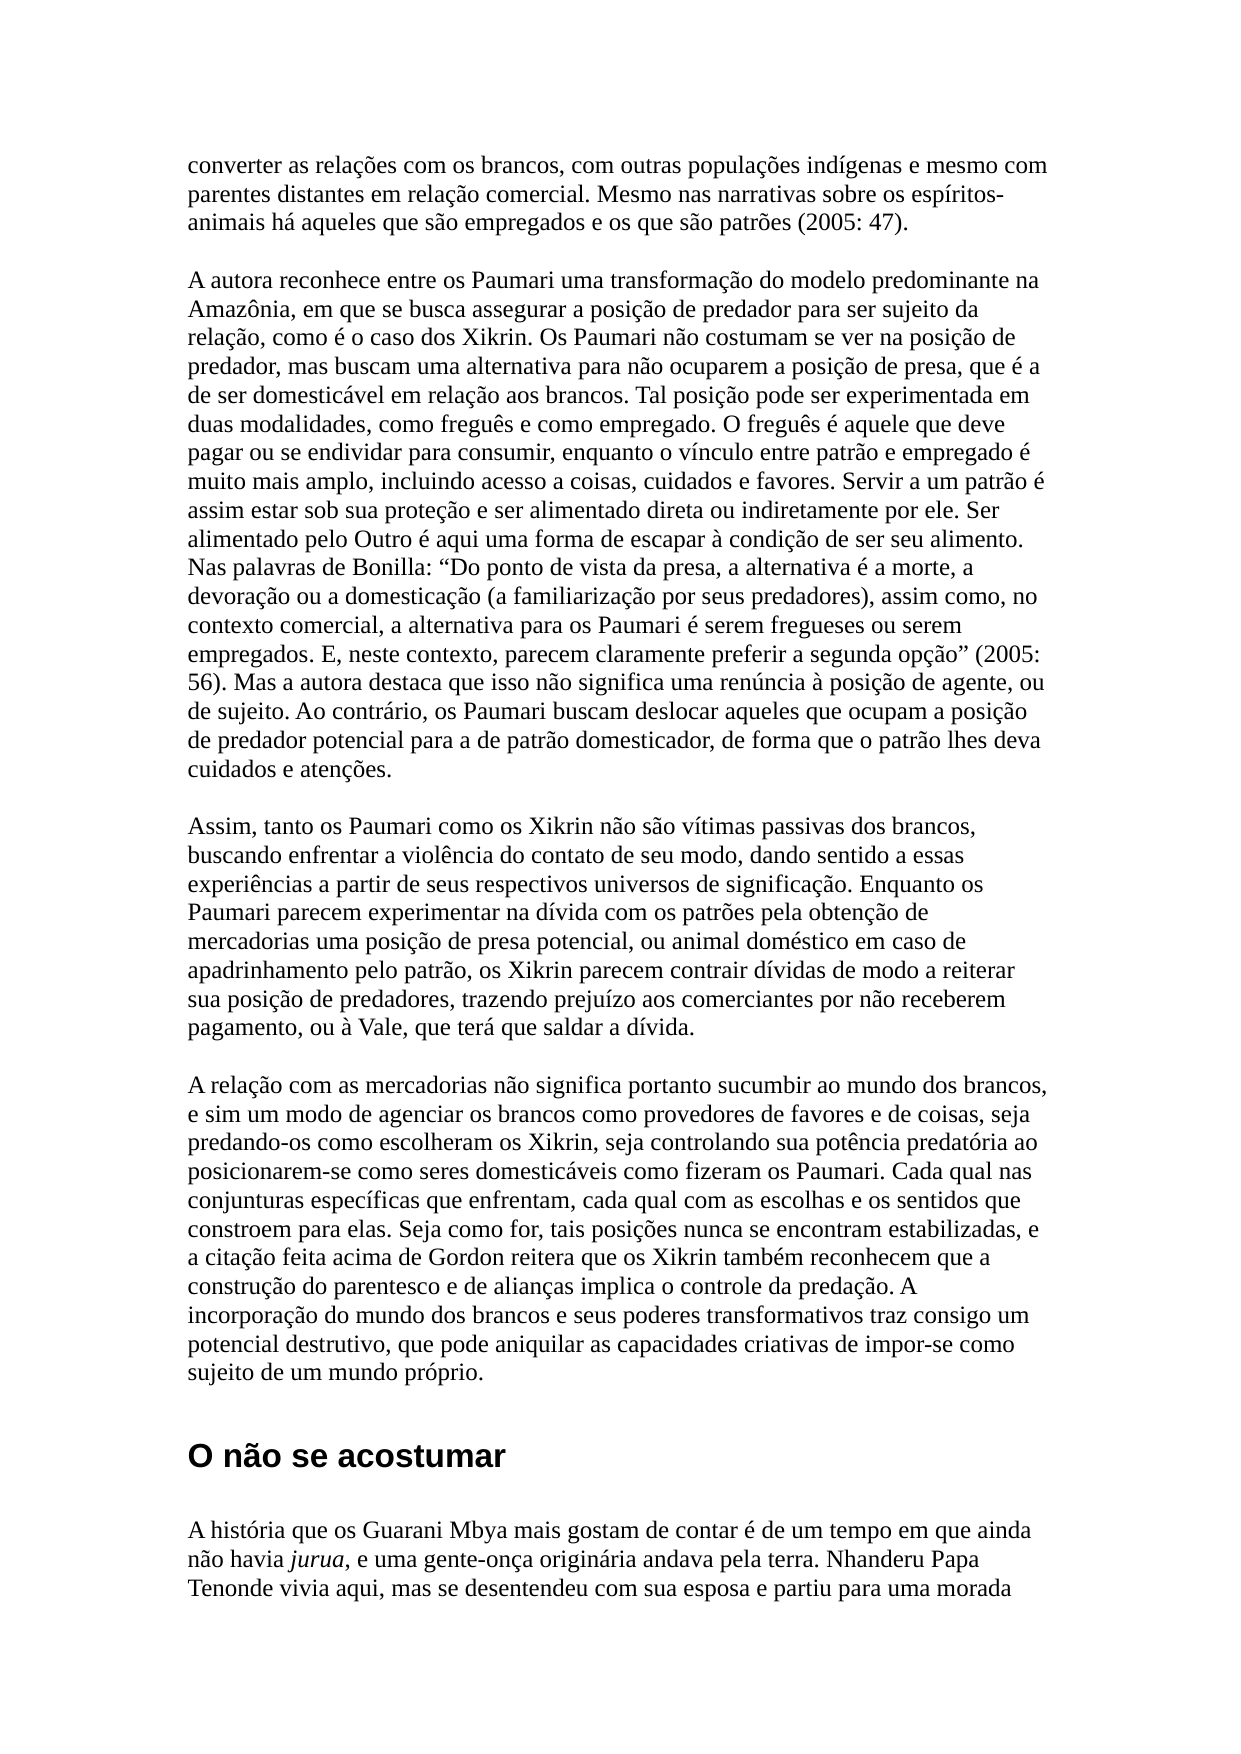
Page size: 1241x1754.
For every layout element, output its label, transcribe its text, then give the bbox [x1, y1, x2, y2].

text Assim, tanto os Paumari como os Xikrin não são vítimas passivas dos brancos, buscando enfrentar a violência do contato de seu modo, dando sentido a essas experiências a partir de seus respectivos universos de significação. Enquanto os Paumari parecem experimentar na dívida com os patrões pela obtenção de mercadorias uma posição de presa potencial, ou animal doméstico em caso de apadrinhamento pelo patrão, os Xikrin parecem contrair dívidas de modo a reiterar sua posição de predadores, trazendo prejuízo aos comerciantes por não receberem pagamento, ou à Vale, que terá que saldar a dívida. [187, 811, 1053, 1041]
text A autora reconhece entre os Paumari uma transformação do modelo predominante na Amazônia, em que se busca assegurar a posição de predador para ser sujeito da relação, como é o caso dos Xikrin. Os Paumari não costumam se ver na posição de predador, mas buscam uma alternativa para não ocuparem a posição de presa, que é a de ser domesticável em relação aos brancos. Tal posição pode ser experimentada em duas modalidades, como freguês e como empregado. O freguês é aquele que deve pagar ou se endividar para consumir, enquanto o vínculo entre patrão e empregado é muito mais amplo, incluindo acesso a coisas, cuidados e favores. Servir a um patrão é assim estar sob sua proteção e ser alimentado direta ou indiretamente por ele. Ser alimentado pelo Outro é aqui uma forma de escapar à condição de ser seu alimento. Nas palavras de Bonilla: “Do ponto de vista da presa, a alternativa é a morte, a devoração ou a domesticação (a familiarização por seus predadores), assim como, no contexto comercial, a alternativa para os Paumari é serem fregueses ou serem empregados. E, neste contexto, parecem claramente preferir a segunda opção” (2005: 56). Mas a autora destaca que isso não significa uma renúncia à posição de agente, ou de sujeito. Ao contrário, os Paumari buscam deslocar aqueles que ocupam a posição de predador potencial para a de patrão domesticador, de forma que o patrão lhes deva cuidados e atenções. [187, 265, 1053, 782]
text O não se acostumar [187, 1436, 1053, 1474]
text A relação com as mercadorias não significa portanto sucumbir ao mundo dos brancos, e sim um modo de agenciar os brancos como provedores de favores e de coisas, seja predando-os como escolheram os Xikrin, seja controlando sua potência predatória ao posicionarem-se como seres domesticáveis como fizeram os Paumari. Cada qual nas conjunturas específicas que enfrentam, cada qual com as escolhas e os sentidos que constroem para elas. Seja como for, tais posições nunca se encontram estabilizadas, e a citação feita acima de Gordon reitera que os Xikrin também reconhecem que a construção do parentesco e de alianças implica o controle da predação. A incorporação do mundo dos brancos e seus poderes transformativos traz consigo um potencial destrutivo, que pode aniquilar as capacidades criativas de impor-se como sujeito de um mundo próprio. [187, 1070, 1053, 1386]
text converter as relações com os brancos, com outras populações indígenas e mesmo com parentes distantes em relação comercial. Mesmo nas narrativas sobre os espíritos-animais há aqueles que são empregados e os que são patrões (2005: 47). [187, 150, 1053, 236]
text A história que os Guarani Mbya mais gostam de contar é de um tempo em que ainda não havia jurua, e uma gente-onça originária andava pela terra. Nhanderu Papa Tenonde vivia aqui, mas se desentendeu com sua esposa e partiu para uma morada [187, 1516, 1053, 1602]
